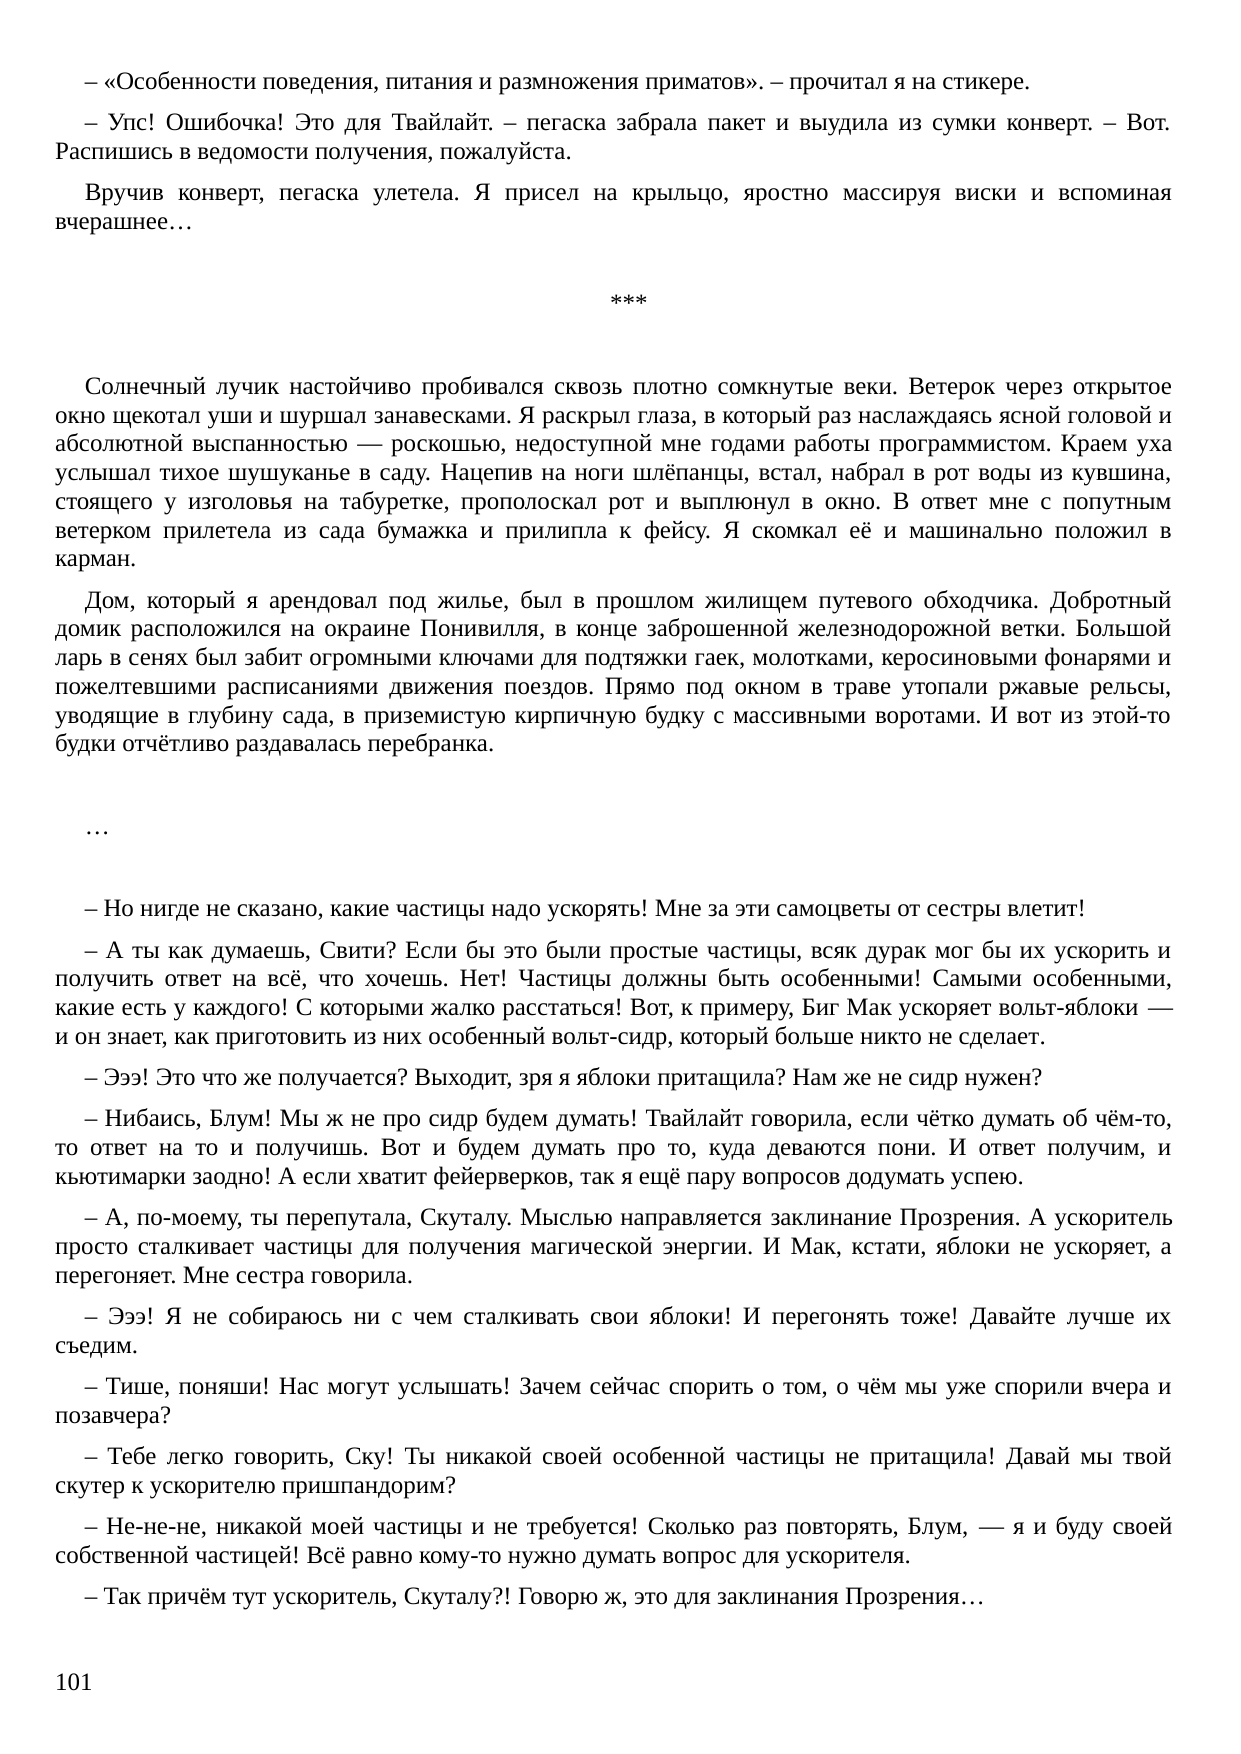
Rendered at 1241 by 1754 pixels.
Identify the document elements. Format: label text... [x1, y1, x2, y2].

text – Упс! Ошибочка! Это для Твайлайт. – пегаска забрала пакет и выудила из сумки конверт. – Вот. Распишись в ведомости получения, пожалуйста. [55, 107, 1173, 165]
text – А, по-моему, ты перепутала, Скуталу. Мыслью направляется заклинание Прозрения. А ускоритель просто сталкивает частицы для получения магической энергии. И Мак, кстати, яблоки не ускоряет, а перегоняет. Мне сестра говорила. [55, 1202, 1173, 1288]
text – Тише, поняши! Нас могут услышать! Зачем сейчас спорить о том, о чём мы уже спорили вчера и позавчера? [55, 1371, 1173, 1428]
text Вручив конверт, пегаска улетела. Я присел на крыльцо, яростно массируя виски и вспоминая вчерашнее… [55, 177, 1173, 235]
text – А ты как думаешь, Свити? Если бы это были простые частицы, всяк дурак мог бы их ускорить и получить ответ на всё, что хочешь. Нет! Частицы должны быть особенными! Самыми особенными, какие есть у каждого! С которыми жалко расстаться! Вот, к примеру, Биг Мак ускоряет вольт-яблоки — и он знает, как приготовить из них особенный вольт-сидр, который больше никто не сделает. [55, 935, 1173, 1050]
text *** [55, 288, 1173, 317]
text – Тебе легко говорить, Ску! Ты никакой своей особенной частицы не притащила! Давай мы твой скутер к ускорителю пришпандорим? [55, 1441, 1173, 1498]
text … [55, 811, 1173, 840]
text – Нибаись, Блум! Мы ж не про сидр будем думать! Твайлайт говорила, если чётко думать об чём-то, то ответ на то и получишь. Вот и будем думать про то, куда деваются пони. И ответ получим, и кьютимарки заодно! А если хватит фейерверков, так я ещё пару вопросов додумать успею. [55, 1103, 1173, 1190]
text Солнечный лучик настойчиво пробивался сквозь плотно сомкнутые веки. Ветерок через открытое окно щекотал уши и шуршал занавесками. Я раскрыл глаза, в который раз наслаждаясь ясной головой и абсолютной выспанностью — роскошью, недоступной мне годами работы программистом. Краем уха услышал тихое шушуканье в саду. Нацепив на ноги шлёпанцы, встал, набрал в рот воды из кувшина, стоящего у изголовья на табуретке, прополоскал рот и выплюнул в окно. В ответ мне с попутным ветерком прилетела из сада бумажка и прилипла к фейсу. Я скомкал её и машинально положил в карман. [55, 371, 1173, 572]
text – Эээ! Это что же получается? Выходит, зря я яблоки притащила? Нам же не сидр нужен? [55, 1062, 1173, 1091]
text – Но нигде не сказано, какие частицы надо ускорять! Мне за эти самоцветы от сестры влетит! [55, 893, 1173, 922]
text – Так причём тут ускоритель, Скуталу?! Говорю ж, это для заклинания Прозрения… [55, 1581, 1173, 1610]
text Дом, который я арендовал под жилье, был в прошлом жилищем путевого обходчика. Добротный домик расположился на окраине Понивилля, в конце заброшенной железнодорожной ветки. Большой ларь в сенях был забит огромными ключами для подтяжки гаек, молотками, керосиновыми фонарями и пожелтевшими расписаниями движения поездов. Прямо под окном в траве утопали ржавые рельсы, уводящие в глубину сада, в приземистую кирпичную будку с массивными воротами. И вот из этой-то будки отчётливо раздавалась перебранка. [55, 585, 1173, 757]
text – Не-не-не, никакой моей частицы и не требуется! Сколько раз повторять, Блум, — я и буду своей собственной частицей! Всё равно кому-то нужно думать вопрос для ускорителя. [55, 1511, 1173, 1568]
text – Эээ! Я не собираюсь ни с чем сталкивать свои яблоки! И перегонять тоже! Давайте лучше их съедим. [55, 1301, 1173, 1358]
text – «Особенности поведения, питания и размножения приматов». – прочитал я на стикере. [55, 66, 1173, 95]
